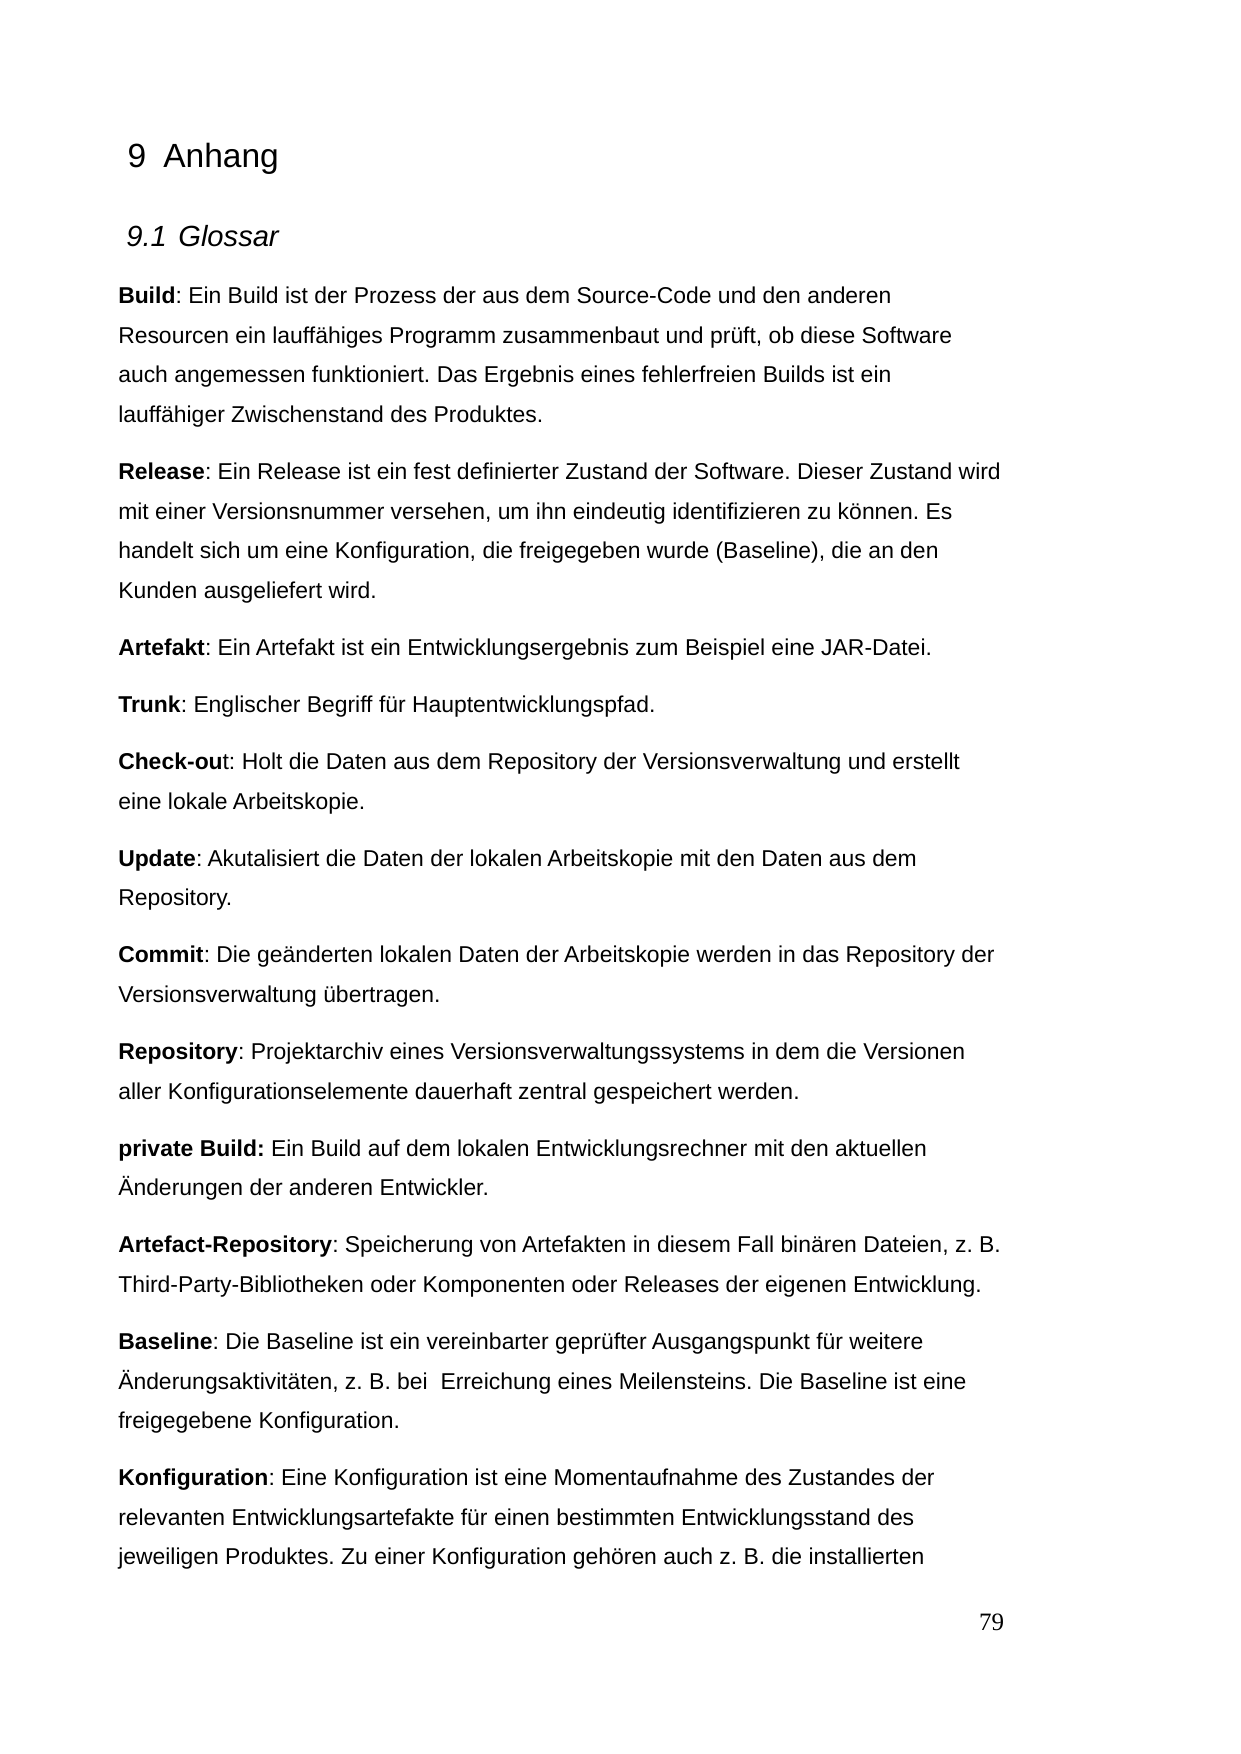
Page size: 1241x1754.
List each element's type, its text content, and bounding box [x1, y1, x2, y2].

text Check-out: Holt die Daten aus dem Repository der Versionsverwaltung und erstellt eine lokale Arbeitskopie. [118, 748, 1004, 814]
subtitle Anhang [118, 136, 1004, 174]
subtitle Glossar [118, 219, 1004, 252]
text private Build: Ein Build auf dem lokalen Entwicklungsrechner mit den aktuellen Änderungen der anderen Entwickler. [118, 1135, 1004, 1201]
text Build: Ein Build ist der Prozess der aus dem Source-Code und den anderen Resourcen ein lauffähiges Programm zusammenbaut und prüft, ob diese Software auch angemessen funktioniert. Das Ergebnis eines fehlerfreien Builds ist ein lauffähiger Zwischenstand des Produktes. [118, 282, 1004, 427]
text Artefakt: Ein Artefakt ist ein Entwicklungsergebnis zum Beispiel eine JAR-Datei. [118, 634, 1004, 660]
text Update: Akutalisiert die Daten der lokalen Arbeitskopie mit den Daten aus dem Repository. [118, 845, 1004, 911]
text Repository: Projektarchiv eines Versionsverwaltungssystems in dem die Versionen aller Konfigurationselemente dauerhaft zentral gespeichert werden. [118, 1038, 1004, 1104]
text Commit: Die geänderten lokalen Daten der Arbeitskopie werden in das Repository der Versionsverwaltung übertragen. [118, 941, 1004, 1007]
text Trunk: Englischer Begriff für Hauptentwicklungspfad. [118, 691, 1004, 717]
text Baseline: Die Baseline ist ein vereinbarter geprüfter Ausgangspunkt für weitere Änderungsaktivitäten, z. B. bei Erreichung eines Meilensteins. Die Baseline ist eine freigegebene Konfiguration. [118, 1328, 1004, 1433]
text Release: Ein Release ist ein fest definierter Zustand der Software. Dieser Zustand wird mit einer Versionsnummer versehen, um ihn eindeutig identifizieren zu können. Es handelt sich um eine Konfiguration, die freigegeben wurde (Baseline), die an den Kunden ausgeliefert wird. [118, 458, 1004, 603]
text Artefact-Repository: Speicherung von Artefakten in diesem Fall binären Dateien, z. B. Third-Party-Bibliotheken oder Komponenten oder Releases der eigenen Entwicklung. [118, 1231, 1004, 1297]
text Konfiguration: Eine Konfiguration ist eine Momentaufnahme des Zustandes der relevanten Entwicklungsartefakte für einen bestimmten Entwicklungsstand des jeweiligen Produktes. Zu einer Konfiguration gehören auch z. B. die installierten [118, 1464, 1004, 1569]
